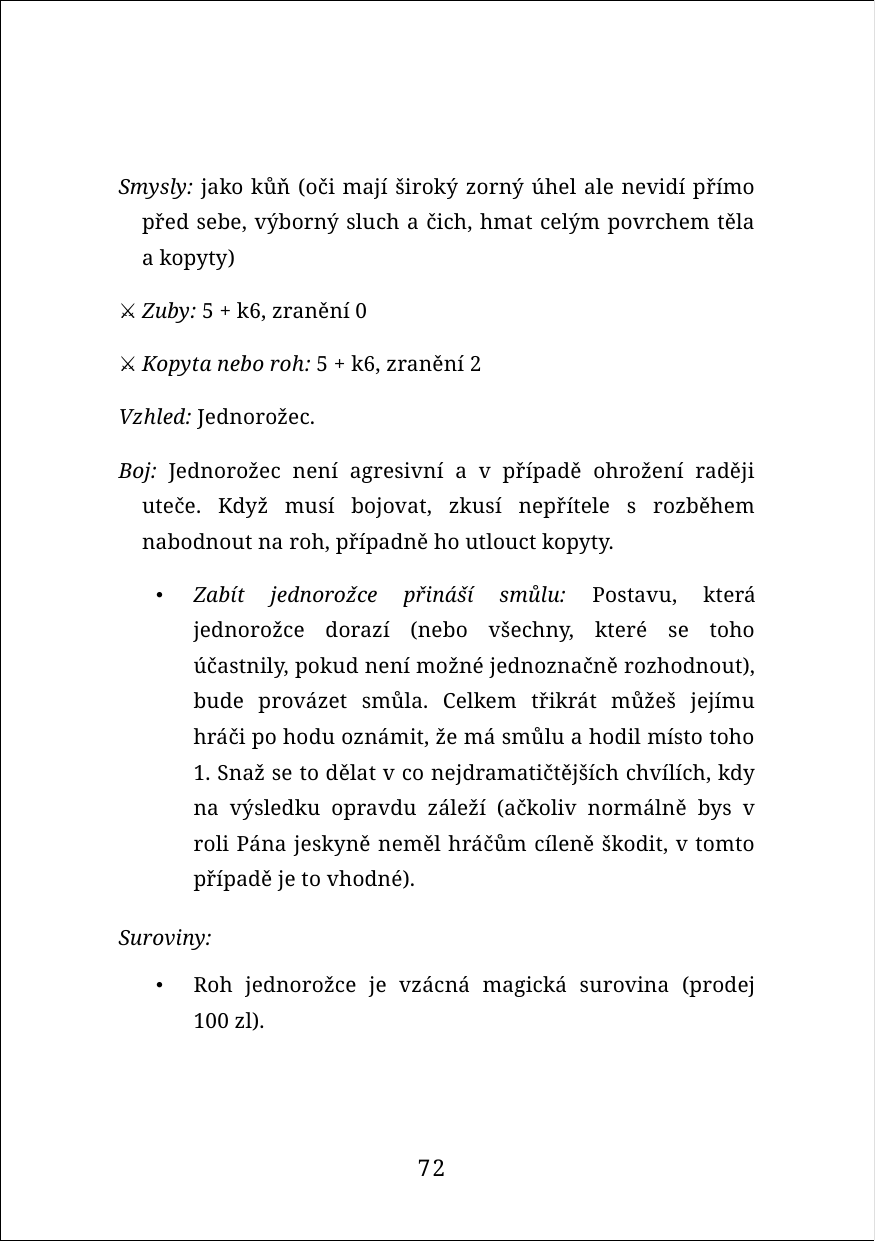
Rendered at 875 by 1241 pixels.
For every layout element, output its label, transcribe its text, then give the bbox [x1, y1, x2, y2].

text Suroviny: [118, 923, 756, 952]
list Roh jednorožce je vzácná magická surovina (prodej 100 zl). [156, 971, 756, 1034]
text ⚔ Kopyta nebo roh: 5 + k6, zranění 2 [118, 349, 756, 378]
text Smysly: jako kůň (oči mají široký zorný úhel ale nevidí přímo před sebe, výborný sluch a čich, hmat celým povrchem těla a kopyty) [118, 172, 756, 271]
text Boj: Jednorožec není agresivní a v případě ohrožení raději uteče. Když musí bojovat, zkusí nepřítele s rozběhem nabodnout na roh, případně ho utlouct kopyty. [118, 456, 756, 555]
text Vzhled: Jednorožec. [118, 402, 756, 431]
text ⚔ Zuby: 5 + k6, zranění 0 [118, 296, 756, 324]
list Zabít jednorožce přináší smůlu: Postavu, která jednorožce dorazí (nebo všechny, které se toho účastnily, pokud není možné jednoznačně rozhodnout), bude provázet smůla. Celkem třikrát můžeš jejímu hráči po hodu oznámit, že má smůlu a hodil místo toho 1. Snaž se to dělat v co nejdramatičtějších chvílích, kdy na výsledku opravdu záleží (ačkoliv normálně bys v roli Pána jeskyně neměl hráčům cíleně škodit, v tomto případě je to vhodné). [156, 580, 756, 893]
